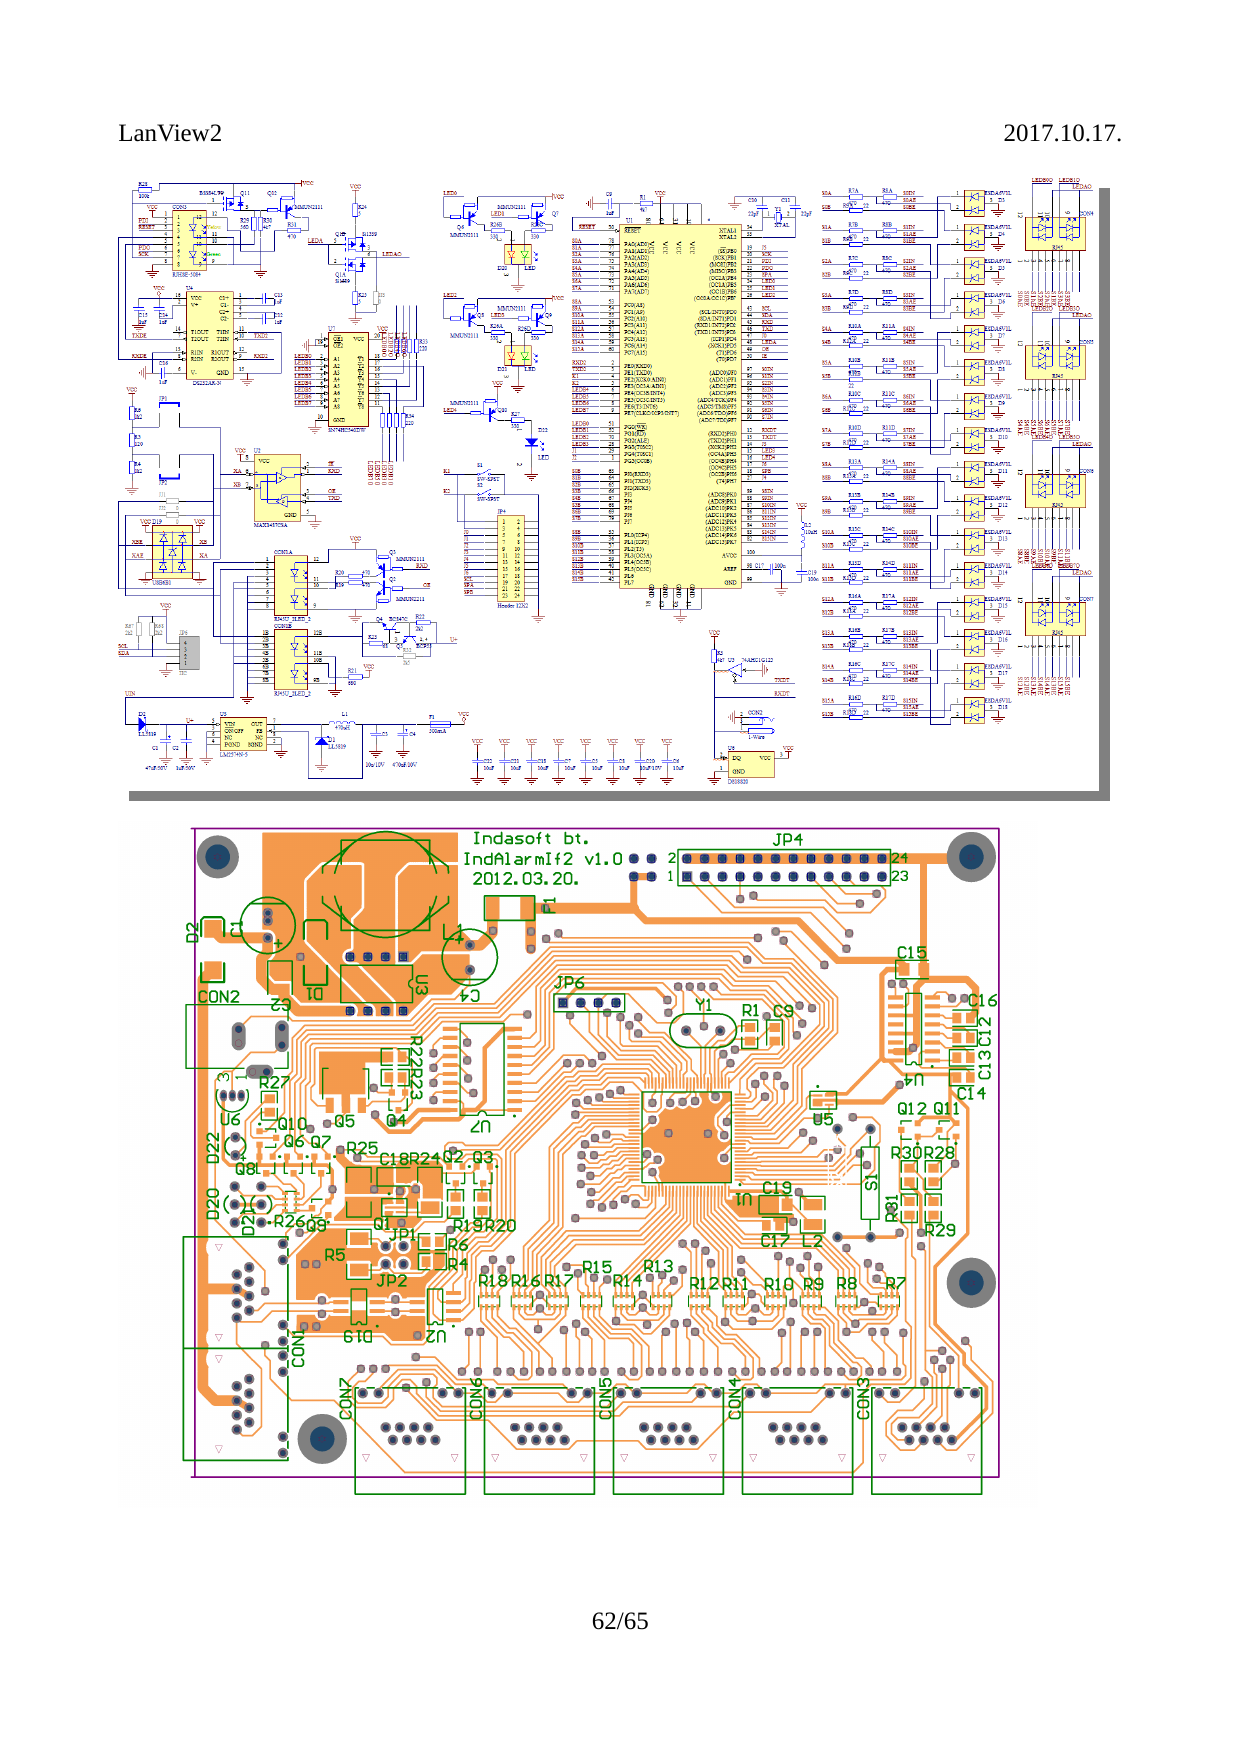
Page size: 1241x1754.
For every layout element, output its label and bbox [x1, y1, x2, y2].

picture [118, 177, 1099, 791]
picture [118, 821, 1039, 1508]
